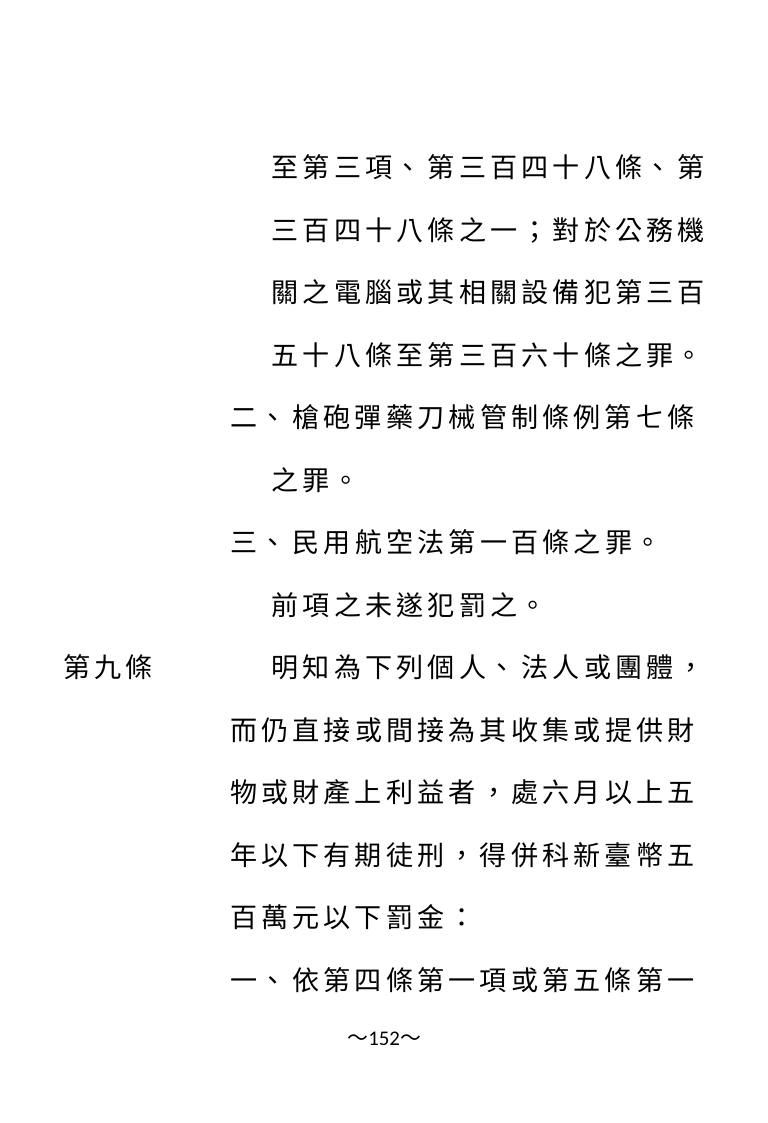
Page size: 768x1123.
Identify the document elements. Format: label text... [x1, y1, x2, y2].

table_cell 至第三項、第三百四十八條、第三百四十八條之一；對於公務機關之電腦或其相關設備犯第三百五十八條至第三百六十條之罪。 二、槍砲彈藥刀械管制條例第七條之罪。 三、民用航空法第一百條之罪。 前項之未遂犯罰之。 [207, 124, 723, 624]
table_cell 第九條 [44, 624, 207, 999]
table_cell 明知為下列個人、法人或團體，而仍直接或間接為其收集或提供財物或財產上利益者，處六月以上五年以下有期徒刑，得併科新臺幣五百萬元以下罰金： 一、依第四條第一項或第五條第一 [207, 624, 723, 999]
table_cell [44, 124, 207, 624]
